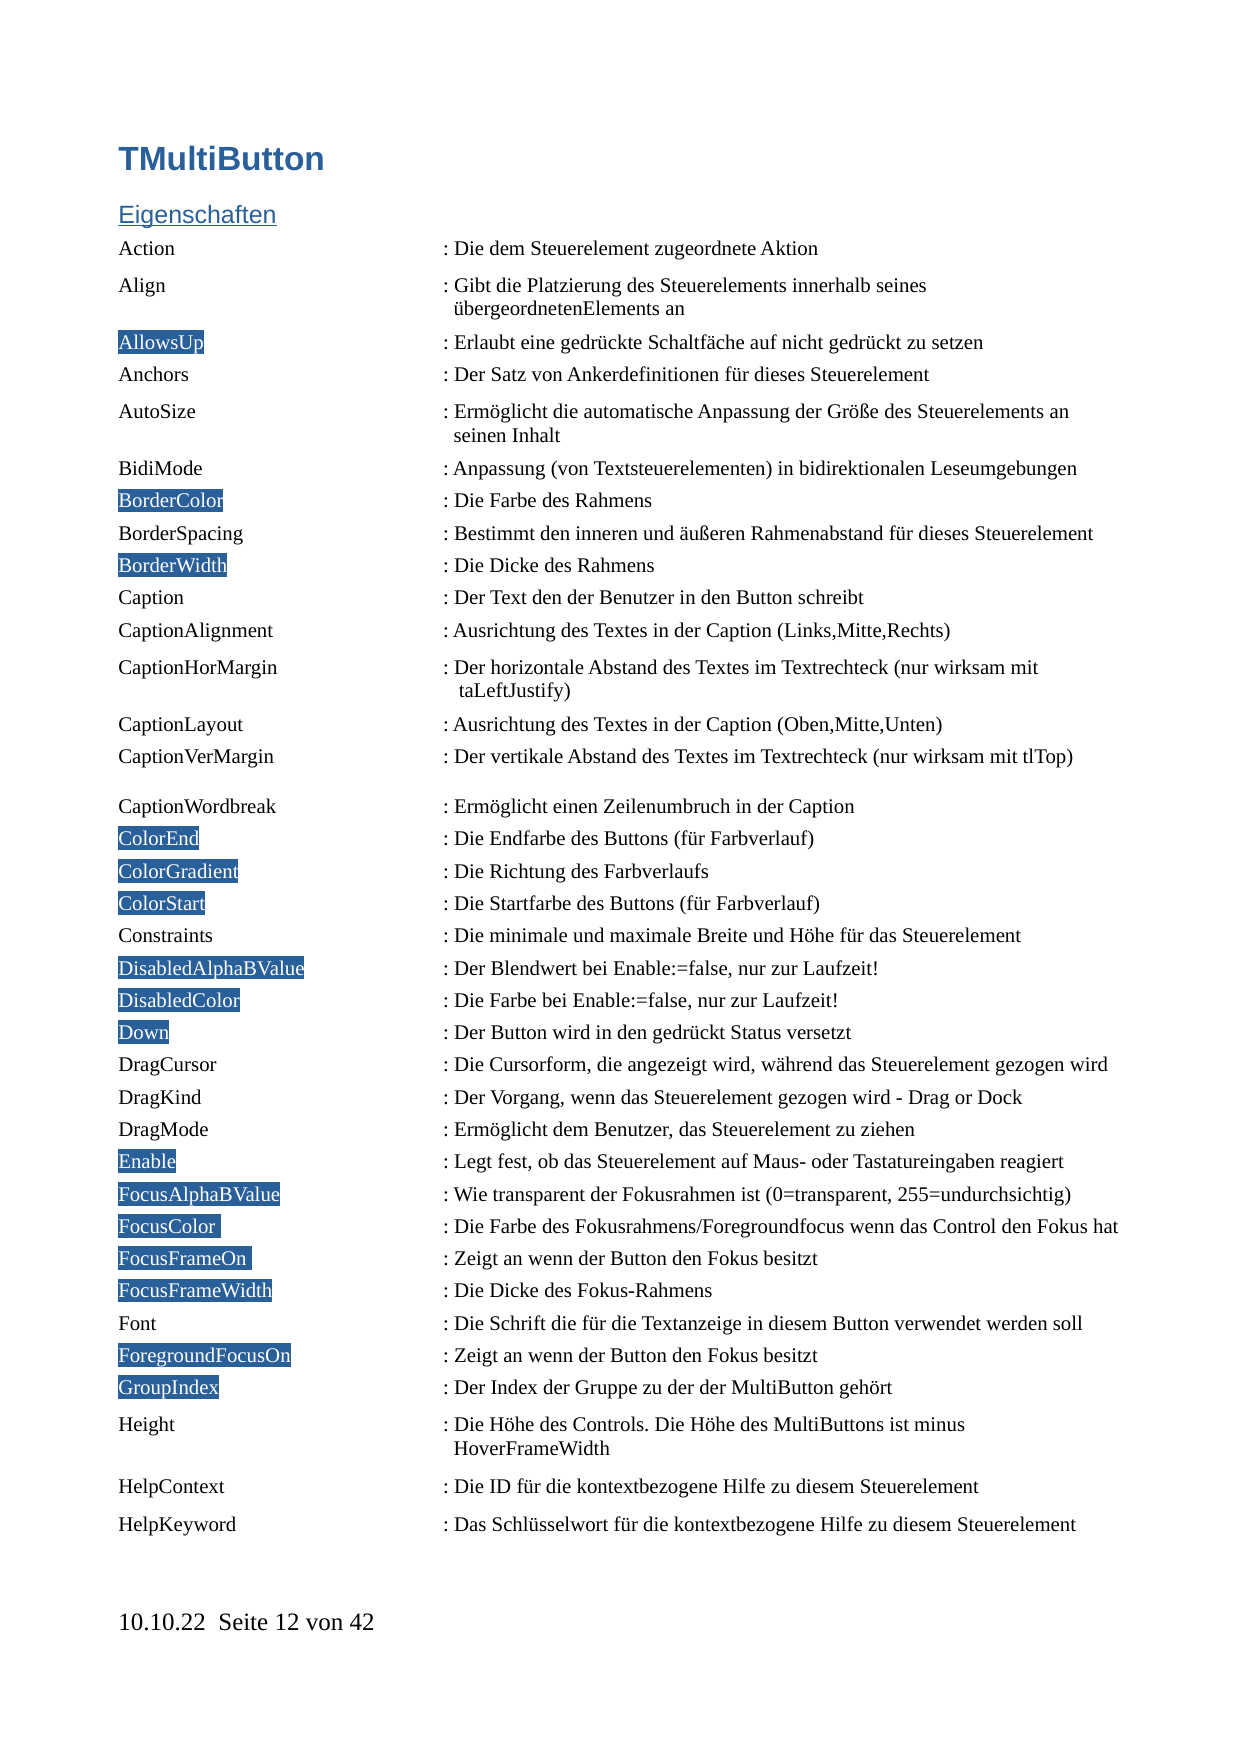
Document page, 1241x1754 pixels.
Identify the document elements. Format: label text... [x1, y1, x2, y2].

text Constraints : Die minimale und maximale Breite und Höhe für das Steuerelement [118, 928, 1122, 946]
text ColorEnd : Die Endfarbe des Buttons (für Farbverlauf) [118, 832, 1122, 849]
text DisabledColor : Die Farbe bei Enable:=false, nur zur Laufzeit! [118, 993, 1122, 1011]
text AllowsUp : Erlaubt eine gedrückte Schaltfäche auf nicht gedrückt zu setzen [118, 335, 1122, 353]
text FocusFrameOn : Zeigt an wenn der Button den Fokus besitzt [118, 1251, 1122, 1269]
text Font : Die Schrift die für die Textanzeige in diesem Button verwendet werden soll [118, 1316, 1122, 1334]
text CaptionLayout : Ausrichtung des Textes in der Caption (Oben,Mitte,Unten) [118, 717, 1122, 735]
text BorderSpacing : Bestimmt den inneren und äußeren Rahmenabstand für dieses Steuerelement [118, 526, 1122, 544]
text CaptionAlignment : Ausrichtung des Textes in der Caption (Links,Mitte,Rechts) [118, 623, 1122, 641]
text BorderColor : Die Farbe des Rahmens [118, 494, 1122, 511]
text Height : Die Höhe des Controls. Die Höhe des MultiButtons ist minus HoverFrameWidth [118, 1413, 1122, 1460]
text Enable : Legt fest, ob das Steuerelement auf Maus- oder Tastatureingaben reagiert [118, 1154, 1122, 1172]
text BidiMode : Anpassung (von Textsteuerelementen) in bidirektionalen Leseumgebungen [118, 461, 1122, 479]
text FocusColor : Die Farbe des Fokusrahmens/Foregroundfocus wenn das Control den Fokus hat [118, 1219, 1122, 1237]
text FocusFrameWidth : Die Dicke des Fokus-Rahmens [118, 1284, 1122, 1301]
text GroupIndex : Der Index der Gruppe zu der der MultiButton gehört [118, 1381, 1122, 1398]
text DragKind : Der Vorgang, wenn das Steuerelement gezogen wird - Drag or Dock [118, 1090, 1122, 1108]
text CaptionHorMargin : Der horizontale Abstand des Textes im Textrechteck (nur wirksam mit taLeftJustify) [118, 655, 1122, 702]
text ColorStart : Die Startfarbe des Buttons (für Farbverlauf) [118, 896, 1122, 914]
text Action : Die dem Steuerelement zugeordnete Aktion [118, 241, 1122, 258]
text Caption : Der Text den der Benutzer in den Button schreibt [118, 591, 1122, 608]
text AutoSize : Ermöglicht die automatische Anpassung der Größe des Steuerelements an seinen Inhalt [118, 399, 1122, 447]
text DragMode : Ermöglicht dem Benutzer, das Steuerelement zu ziehen [118, 1122, 1122, 1140]
text Anchors : Der Satz von Ankerdefinitionen für dieses Steuerelement [118, 367, 1122, 385]
subtitle Eigenschaften [118, 205, 1122, 228]
text HelpKeyword : Das Schlüsselwort für die kontextbezogene Hilfe zu diesem Steuerelement [118, 1513, 1122, 1537]
text Down : Der Button wird in den gedrückt Status versetzt [118, 1025, 1122, 1043]
text ColorGradient : Die Richtung des Farbverlaufs [118, 864, 1122, 882]
text HelpContext : Die ID für die kontextbezogene Hilfe zu diesem Steuerelement [118, 1475, 1122, 1498]
text DisabledAlphaBValue : Der Blendwert bei Enable:=false, nur zur Laufzeit! [118, 961, 1122, 978]
text ForegroundFocusOn : Zeigt an wenn der Button den Fokus besitzt [118, 1348, 1122, 1366]
text CaptionVerMargin : Der vertikale Abstand des Textes im Textrechteck (nur wirksam mit tlTop) [118, 749, 1122, 785]
text DragCursor : Die Cursorform, die angezeigt wird, während das Steuerelement gezogen wird [118, 1058, 1122, 1075]
subtitle TMultiButton [118, 139, 1122, 178]
text Align : Gibt die Platzierung des Steuerelements innerhalb seines übergeordnetenElements an [118, 273, 1122, 320]
text BorderWidth : Die Dicke des Rahmens [118, 558, 1122, 576]
text CaptionWordbreak : Ermöglicht einen Zeilenumbruch in der Caption [118, 799, 1122, 817]
text FocusAlphaBValue : Wie transparent der Fokusrahmen ist (0=transparent, 255=undurchsichtig) [118, 1187, 1122, 1204]
